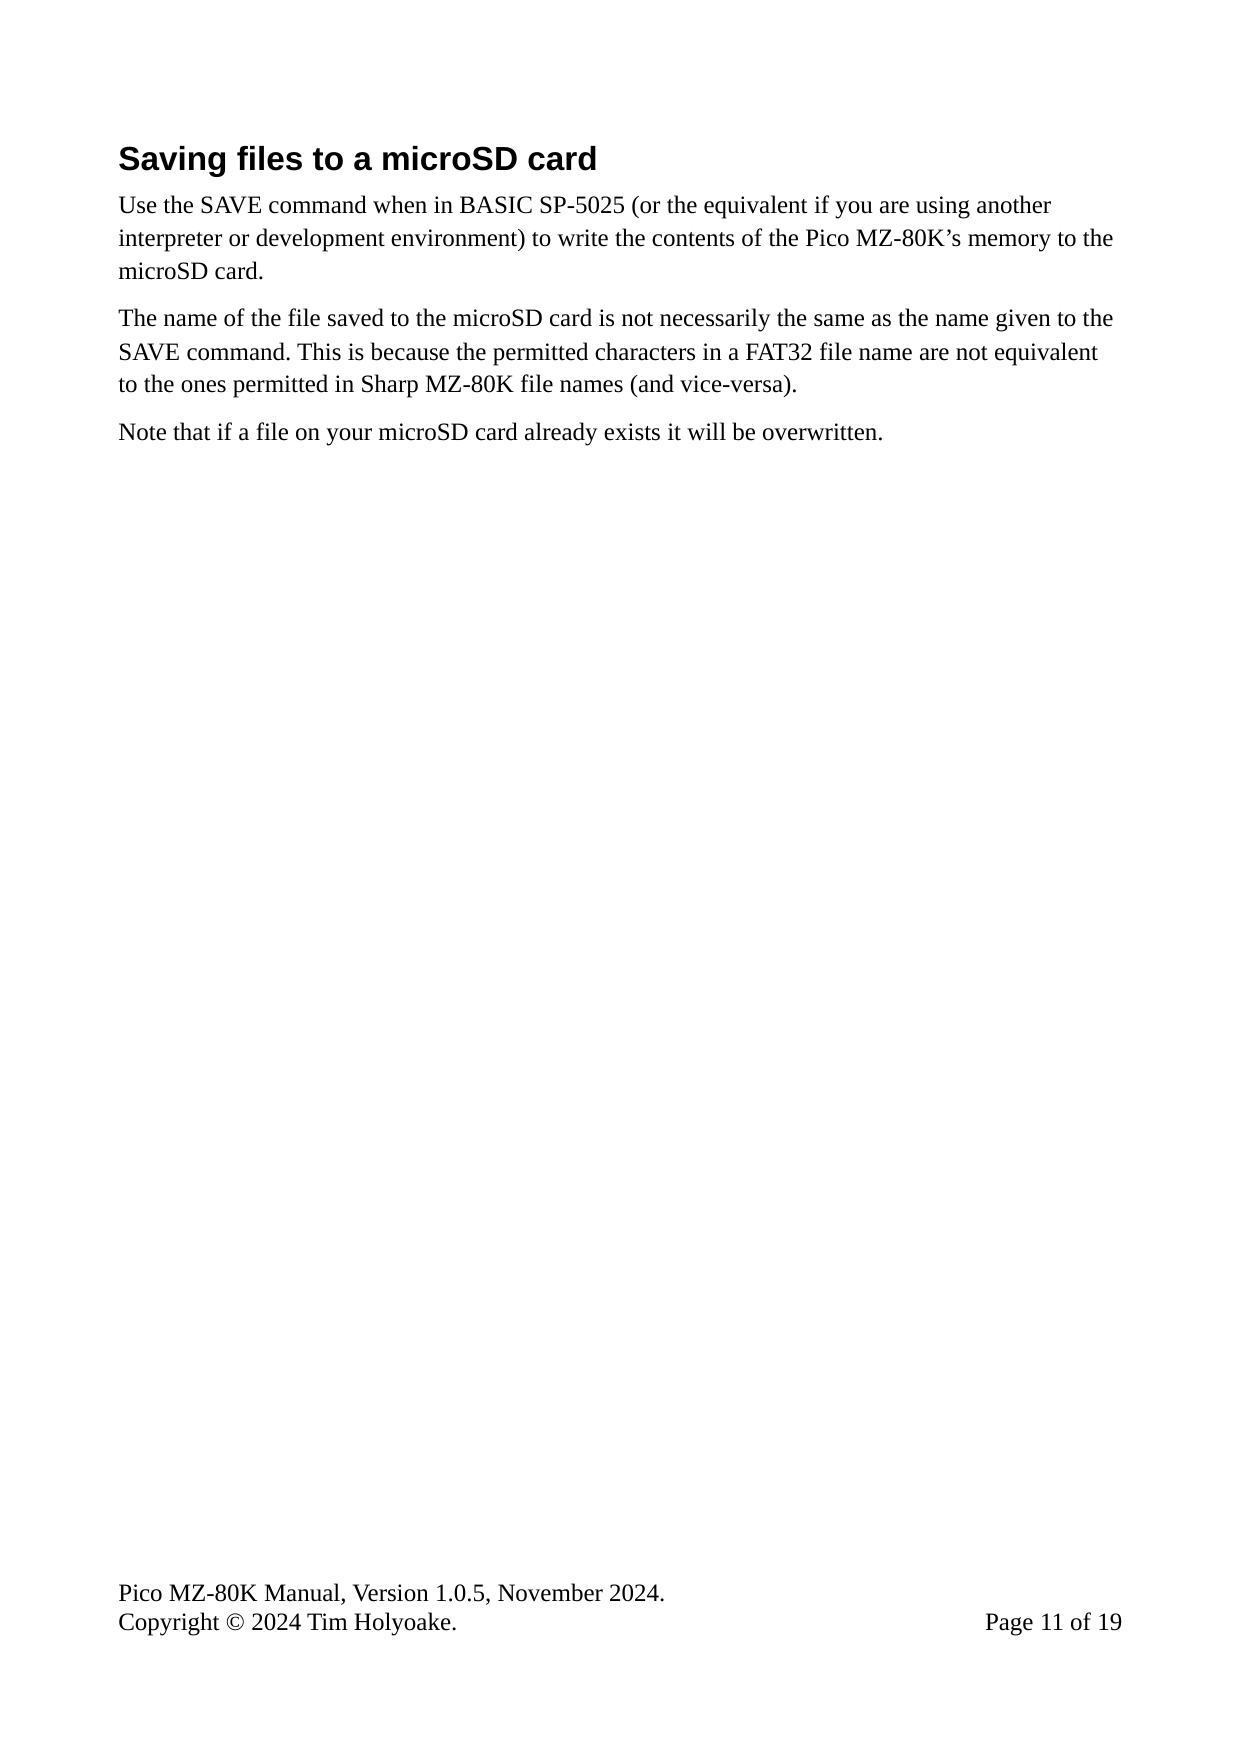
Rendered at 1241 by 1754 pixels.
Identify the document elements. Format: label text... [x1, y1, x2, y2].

text The name of the file saved to the microSD card is not necessarily the same as the name given to the SAVE command. This is because the permitted characters in a FAT32 file name are not equivalent to the ones permitted in Sharp MZ-80K file names (and vice-versa). [118, 303, 1122, 398]
text Use the SAVE command when in BASIC SP-5025 (or the equivalent if you are using another interpreter or development environment) to write the contents of the Pico MZ-80K’s memory to the microSD card. [118, 190, 1122, 285]
text Note that if a file on your microSD card already exists it will be overwritten. [118, 417, 1122, 446]
subtitle Saving files to a microSD card [118, 139, 1122, 177]
